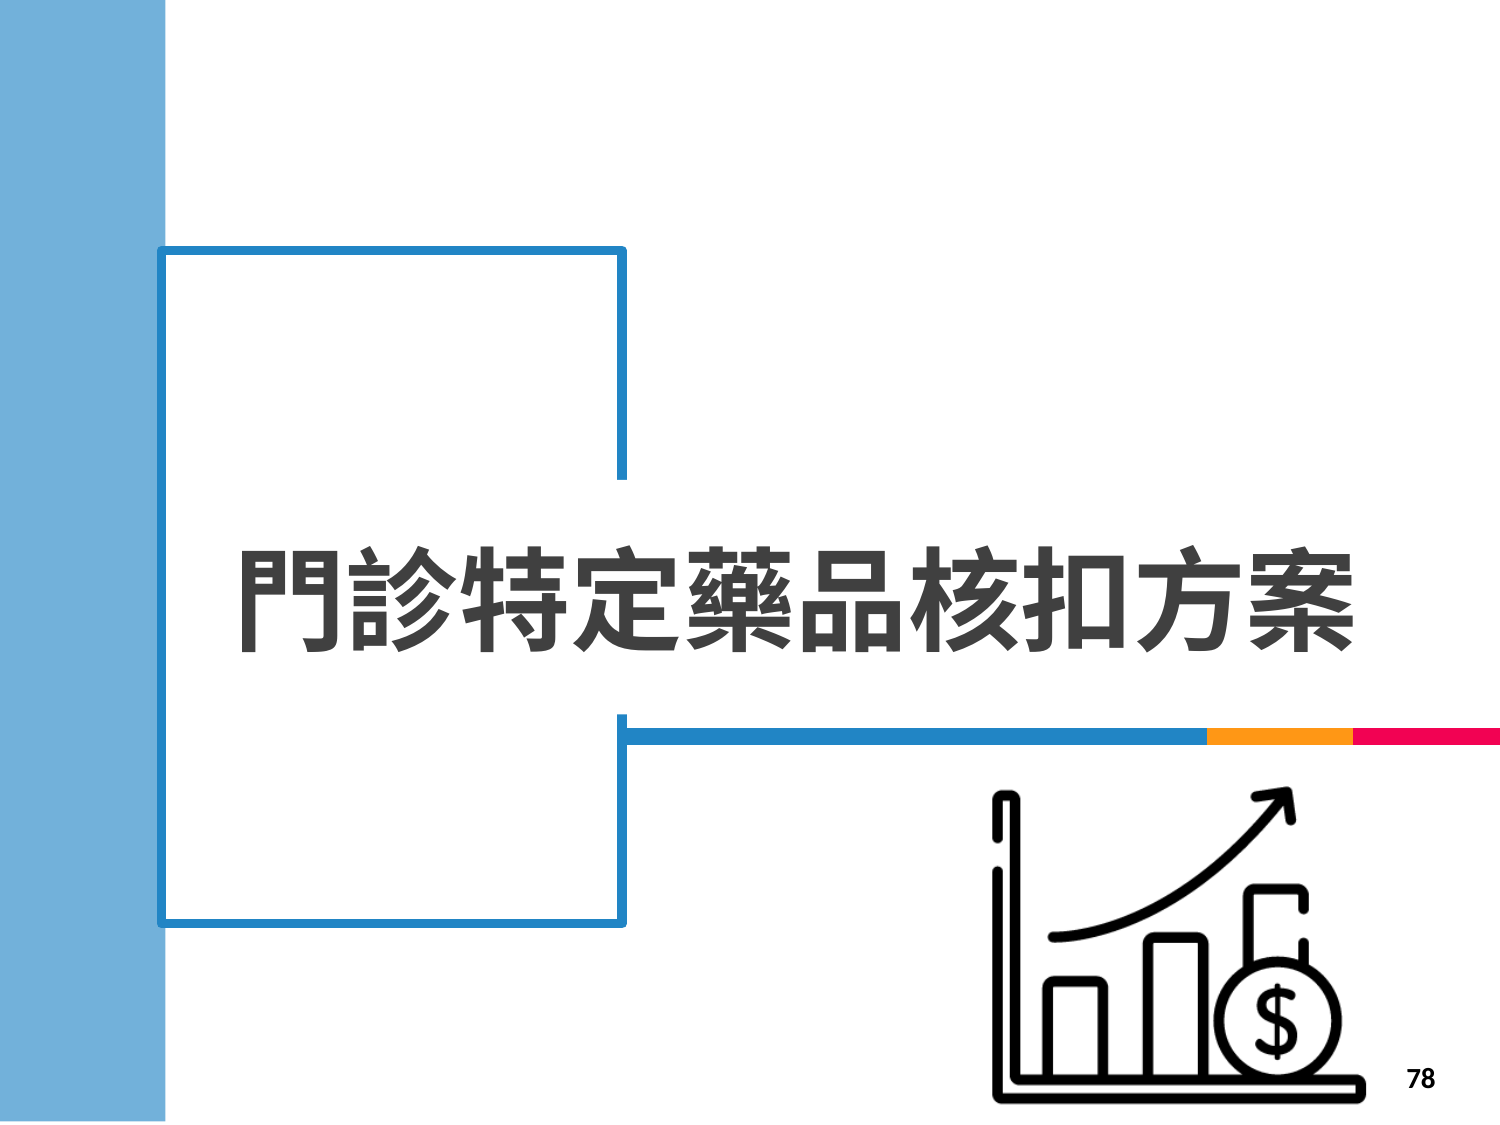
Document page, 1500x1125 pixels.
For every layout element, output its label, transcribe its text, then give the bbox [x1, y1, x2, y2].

list 門診特定藥品核扣方案 [167, 479, 1412, 715]
text_box [1391, 1043, 1482, 1113]
text_box [0, 0, 165, 1121]
picture [962, 764, 1379, 1122]
